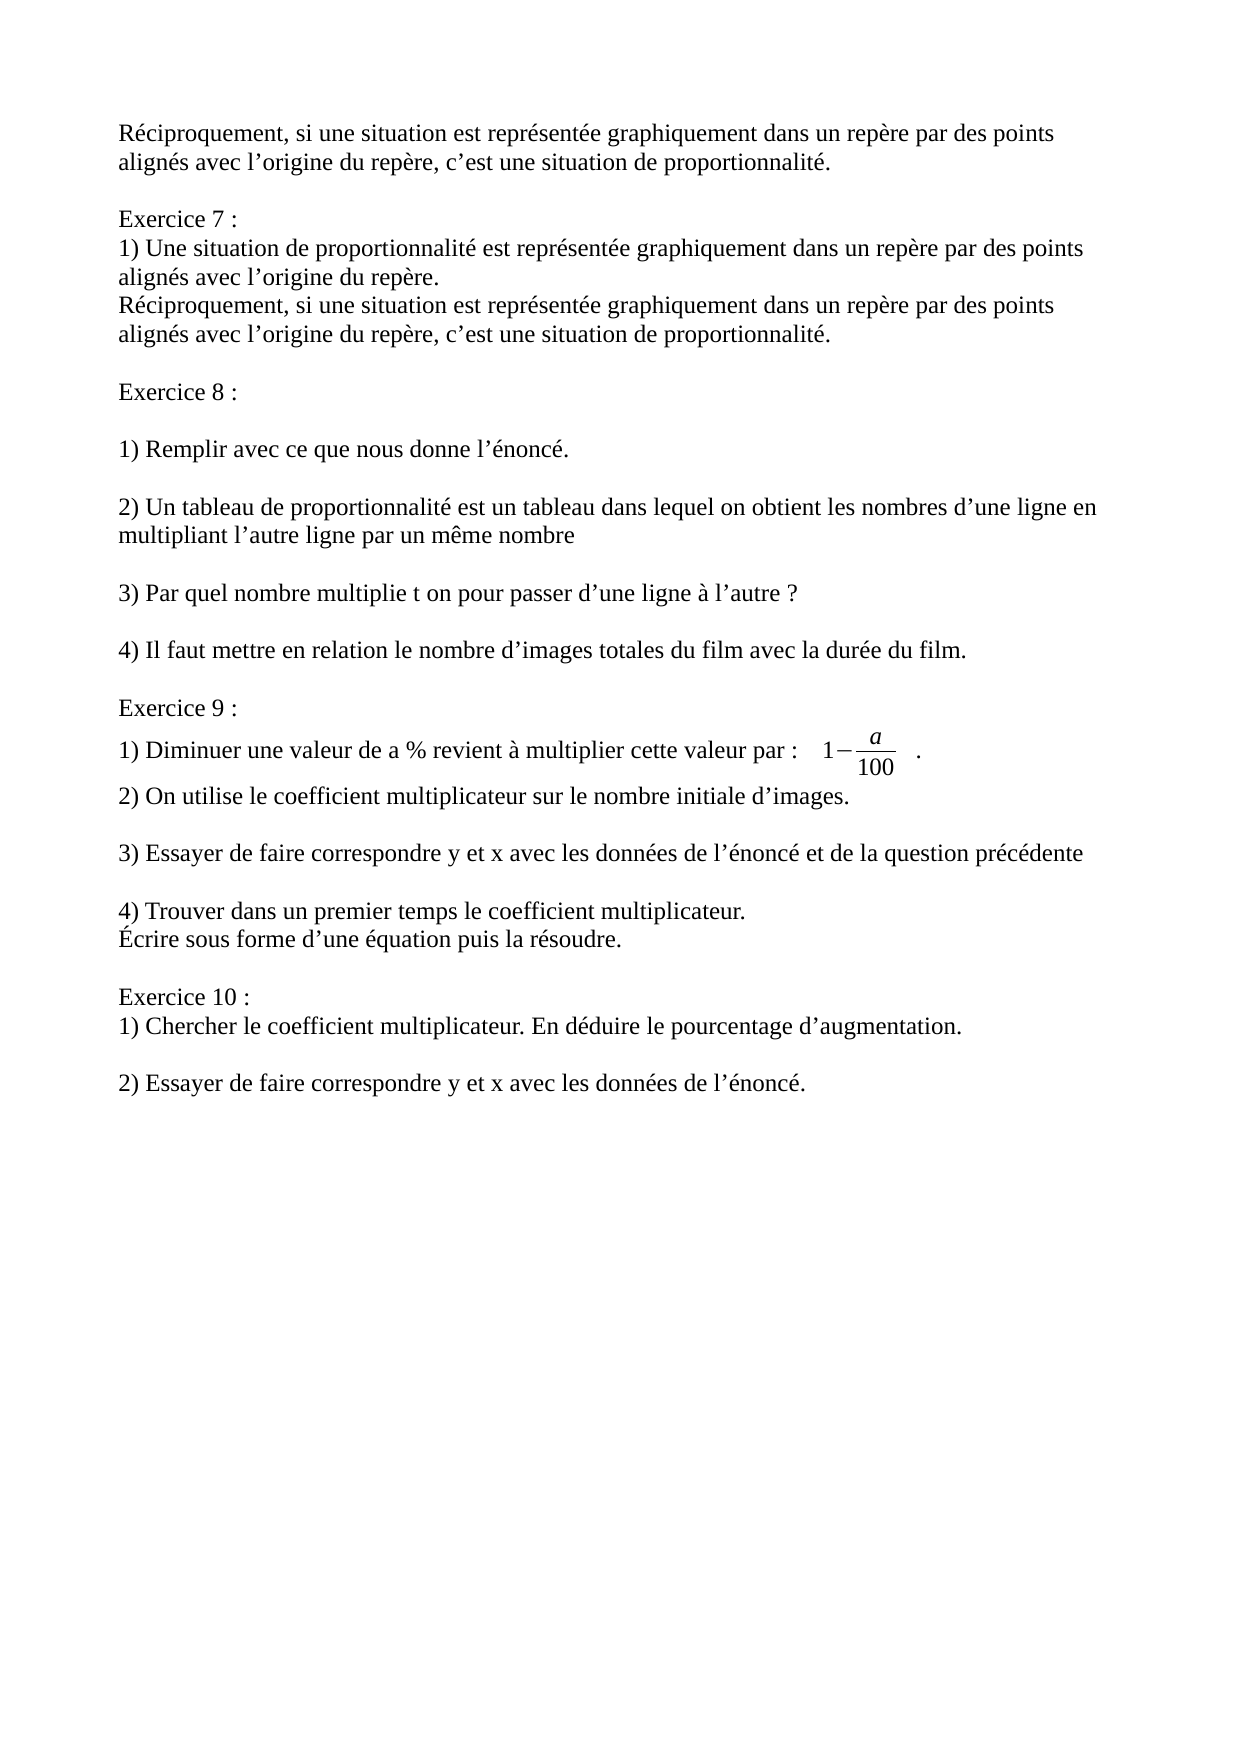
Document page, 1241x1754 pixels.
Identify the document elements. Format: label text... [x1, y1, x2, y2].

text Écrire sous forme d’une équation puis la résoudre. [118, 924, 1122, 953]
text 2) Essayer de faire correspondre y et x avec les données de l’énoncé. [118, 1068, 1122, 1097]
text Exercice 7 : [118, 204, 1122, 233]
text 2) On utilise le coefficient multiplicateur sur le nombre initiale d’images. [118, 781, 1122, 809]
text 3) Essayer de faire correspondre y et x avec les données de l’énoncé et de la question précédente [118, 838, 1122, 867]
text Exercice 8 : [118, 377, 1122, 406]
text 1) Chercher le coefficient multiplicateur. En déduire le pourcentage d’augmentation. [118, 1011, 1122, 1039]
text 4) Il faut mettre en relation le nombre d’images totales du film avec la durée du film. [118, 636, 1122, 664]
text 3) Par quel nombre multiplie t on pour passer d’une ligne à l’autre ? [118, 578, 1122, 607]
text 1) Une situation de proportionnalité est représentée graphiquement dans un repère par des points alignés avec l’origine du repère. [118, 233, 1122, 291]
text 1) Remplir avec ce que nous donne l’énoncé. [118, 434, 1122, 463]
text 4) Trouver dans un premier temps le coefficient multiplicateur. [118, 896, 1122, 924]
text 1) Diminuer une valeur de a % revient à multiplier cette valeur par : . [118, 722, 1122, 781]
text 2) Un tableau de proportionnalité est un tableau dans lequel on obtient les nombres d’une ligne en multipliant l’autre ligne par un même nombre [118, 492, 1122, 549]
text Exercice 9 : [118, 693, 1122, 722]
text Réciproquement, si une situation est représentée graphiquement dans un repère par des points alignés avec l’origine du repère, c’est une situation de proportionnalité. [118, 291, 1122, 348]
text Réciproquement, si une situation est représentée graphiquement dans un repère par des points alignés avec l’origine du repère, c’est une situation de proportionnalité. [118, 118, 1122, 176]
text Exercice 10 : [118, 982, 1122, 1011]
